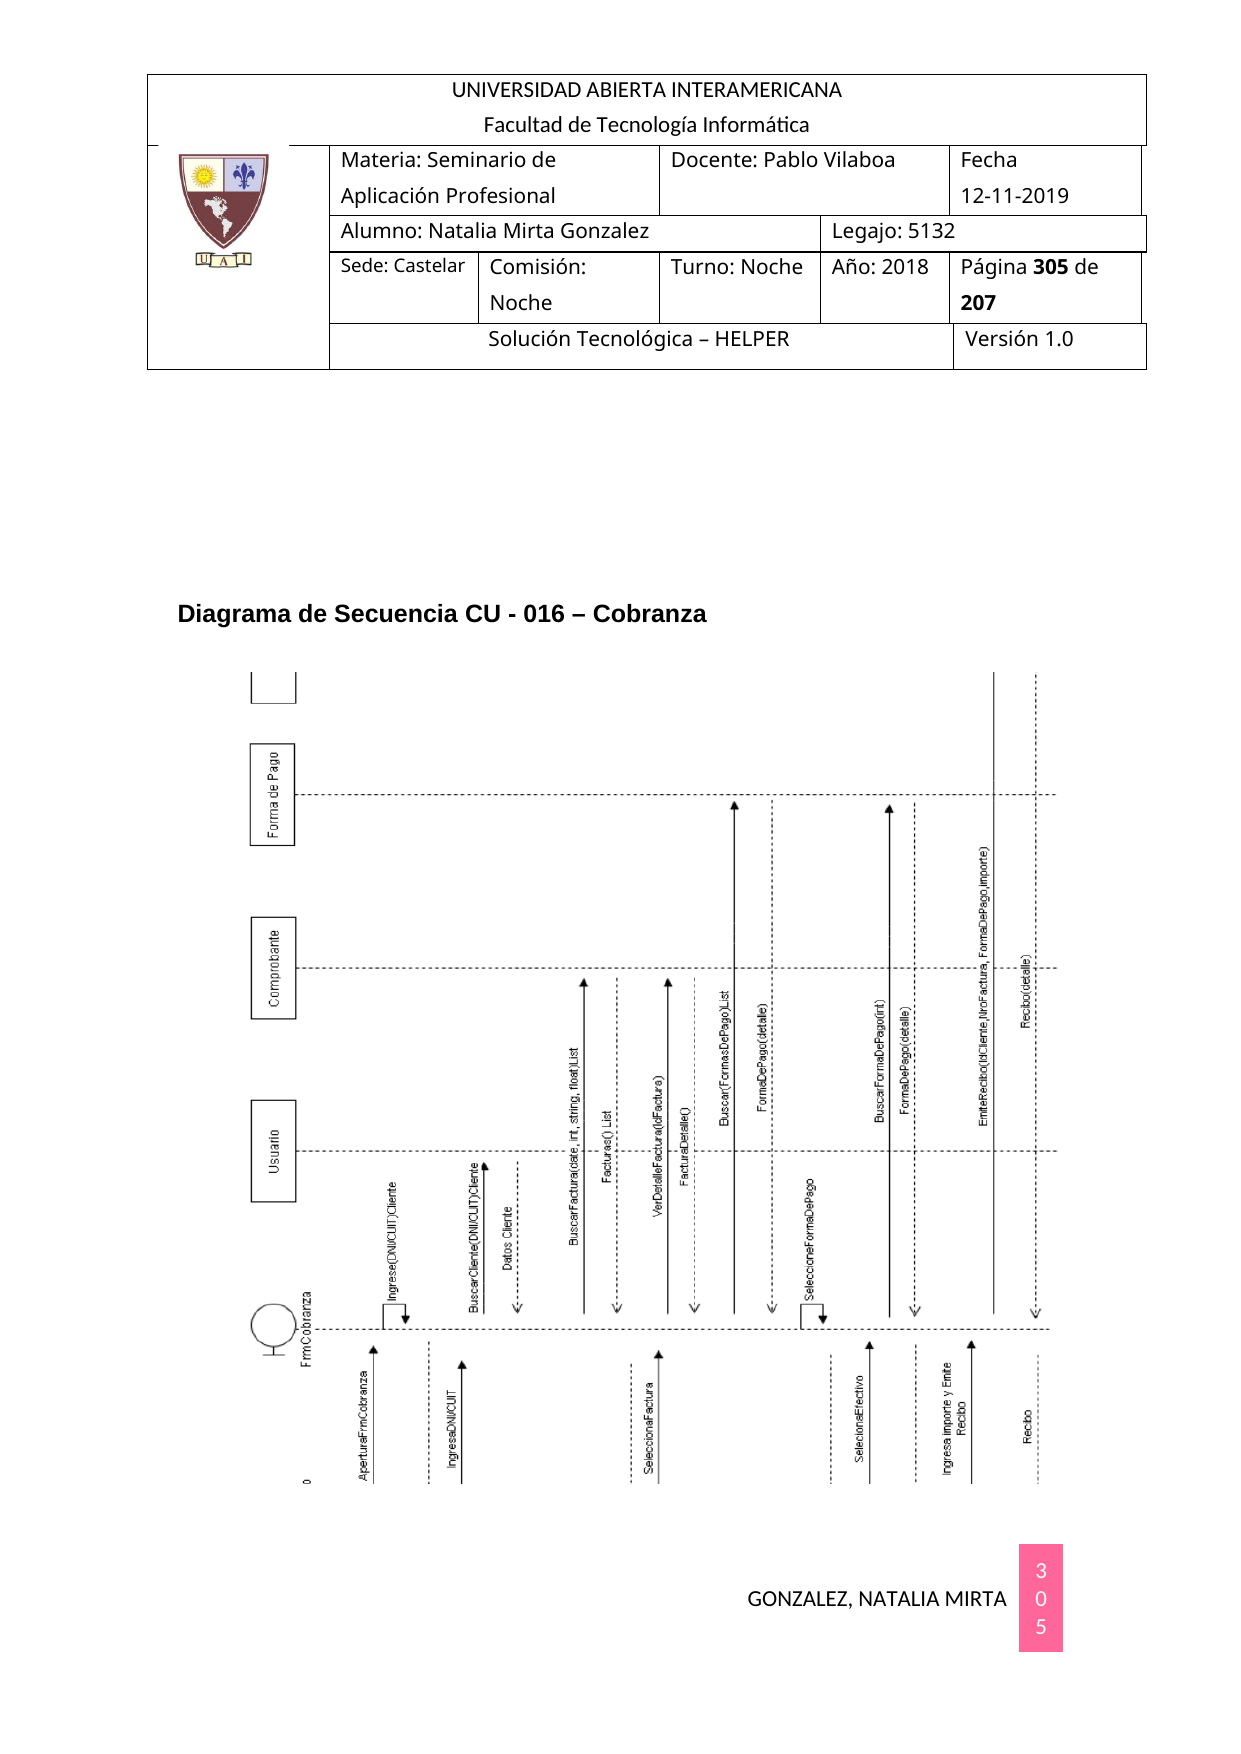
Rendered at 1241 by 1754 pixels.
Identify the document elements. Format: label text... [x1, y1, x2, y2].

subtitle Diagrama de Secuencia CU - 016 – Cobranza [177, 599, 1063, 628]
